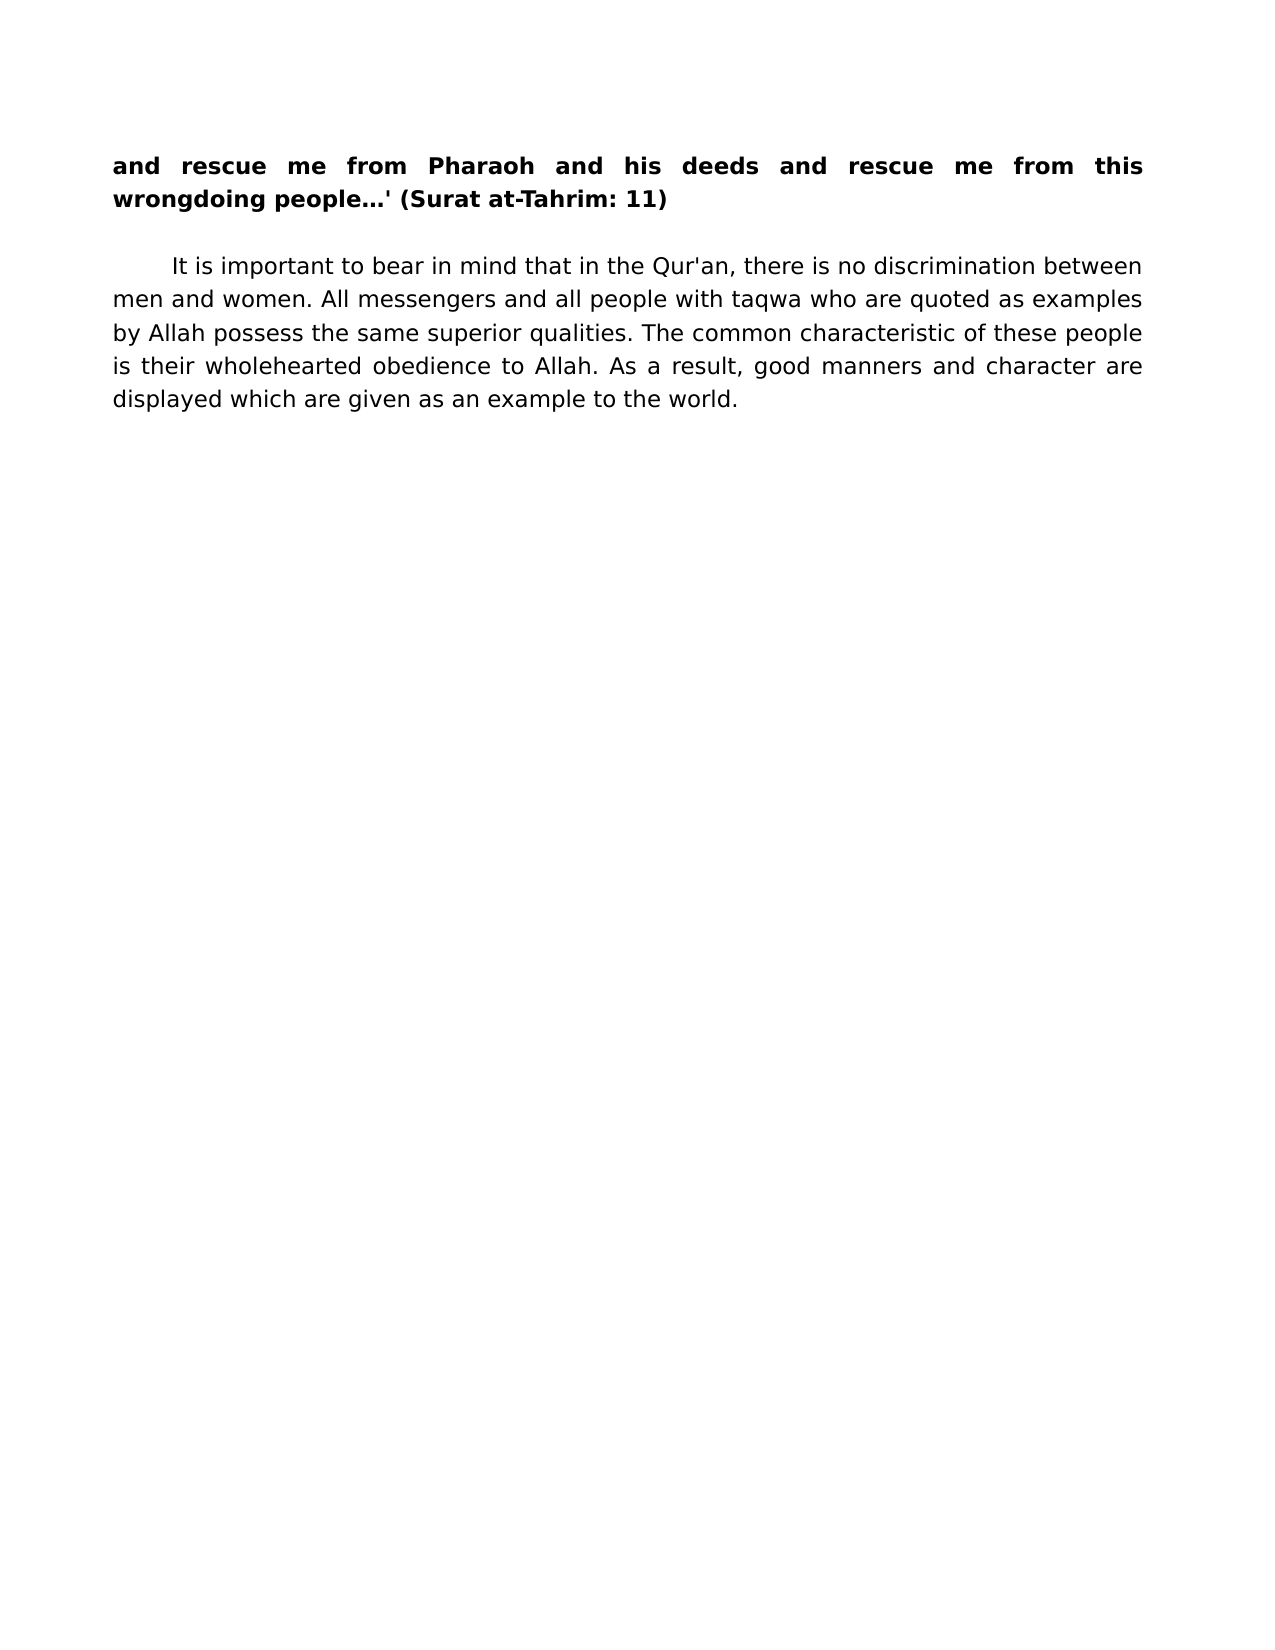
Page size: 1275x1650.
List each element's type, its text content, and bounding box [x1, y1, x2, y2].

text and rescue me from Pharaoh and his deeds and rescue me from this wrongdoing people…' (Surat at-Tahrim: 11) [112, 148, 1145, 214]
text It is important to bear in mind that in the Qur'an, there is no discrimination between men and women. All messengers and all people with taqwa who are quoted as examples by Allah possess the same superior qualities. The common characteristic of these people is their wholehearted obedience to Allah. As a result, good manners and character are displayed which are given as an example to the world. [112, 248, 1145, 414]
